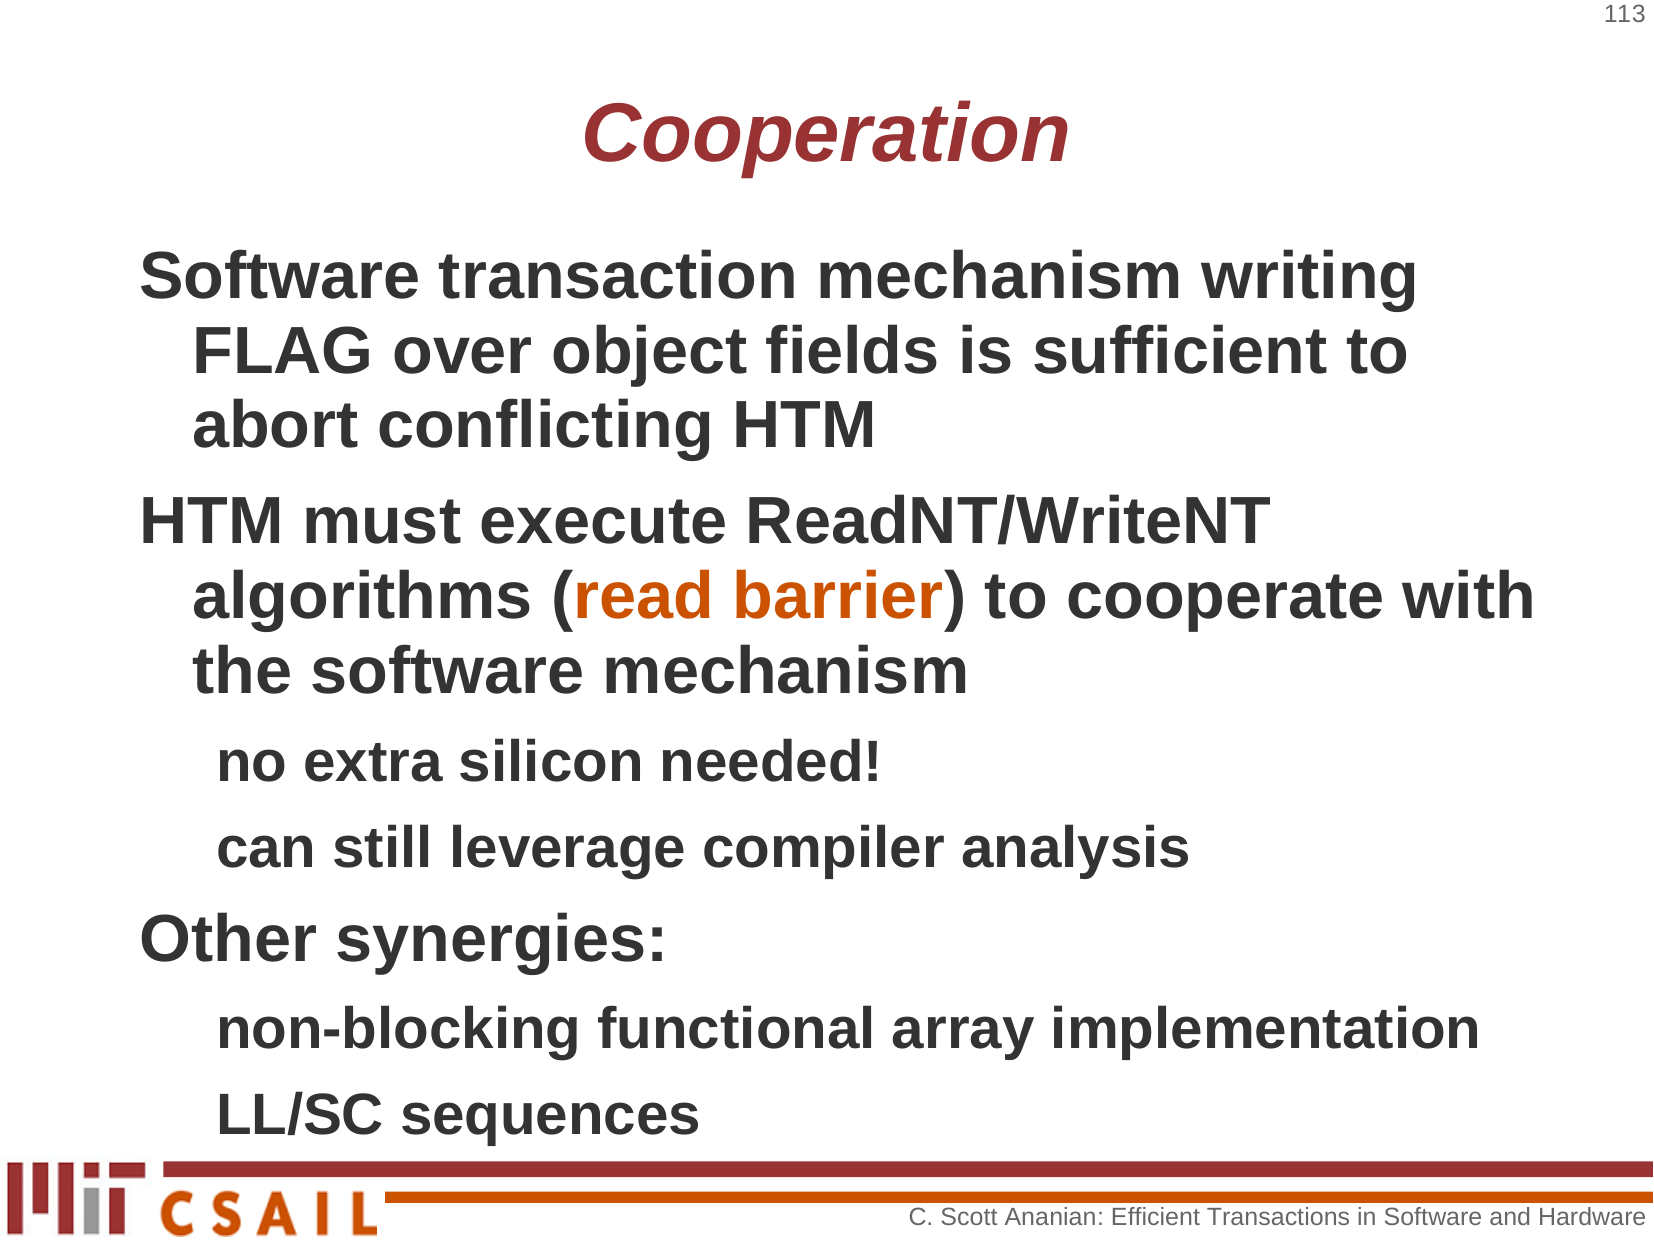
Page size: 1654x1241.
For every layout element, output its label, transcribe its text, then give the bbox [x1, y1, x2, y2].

title Cooperation [52, 28, 1601, 237]
picture [0, 1155, 377, 1237]
list Software transaction mechanism writing FLAG over object fields is sufficient to abort conflicting HTM HTM must execute ReadNT/WriteNT algorithms (read barrier) to cooperate with the software mechanism no extra silicon needed! can still leverage compiler analysis Other synergies: non-blocking functional array implementation LL/SC sequences [121, 237, 1561, 1148]
